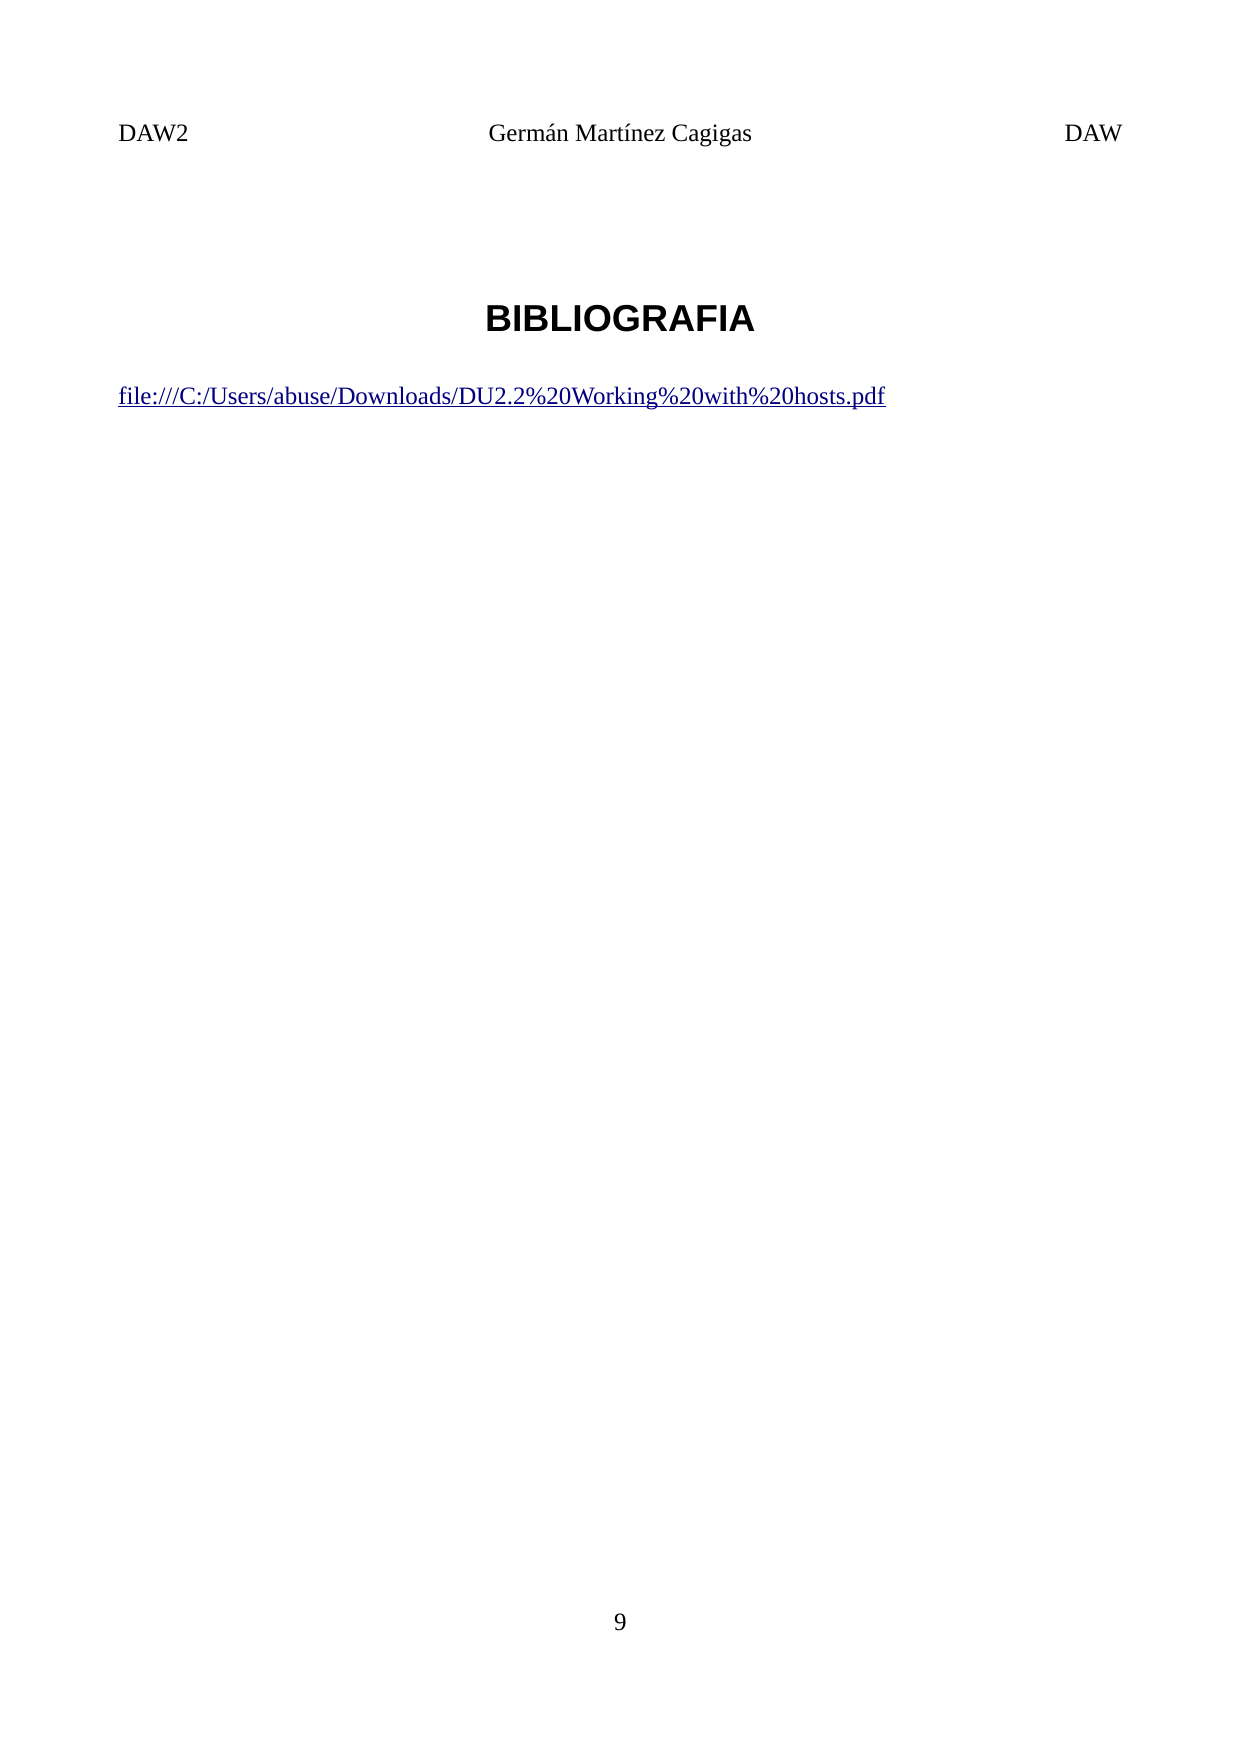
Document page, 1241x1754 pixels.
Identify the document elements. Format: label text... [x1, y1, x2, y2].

subtitle BIBLIOGRAFIA [118, 297, 1122, 340]
text file:///C:/Users/abuse/Downloads/DU2.2%20Working%20with%20hosts.pdf [118, 381, 1122, 410]
